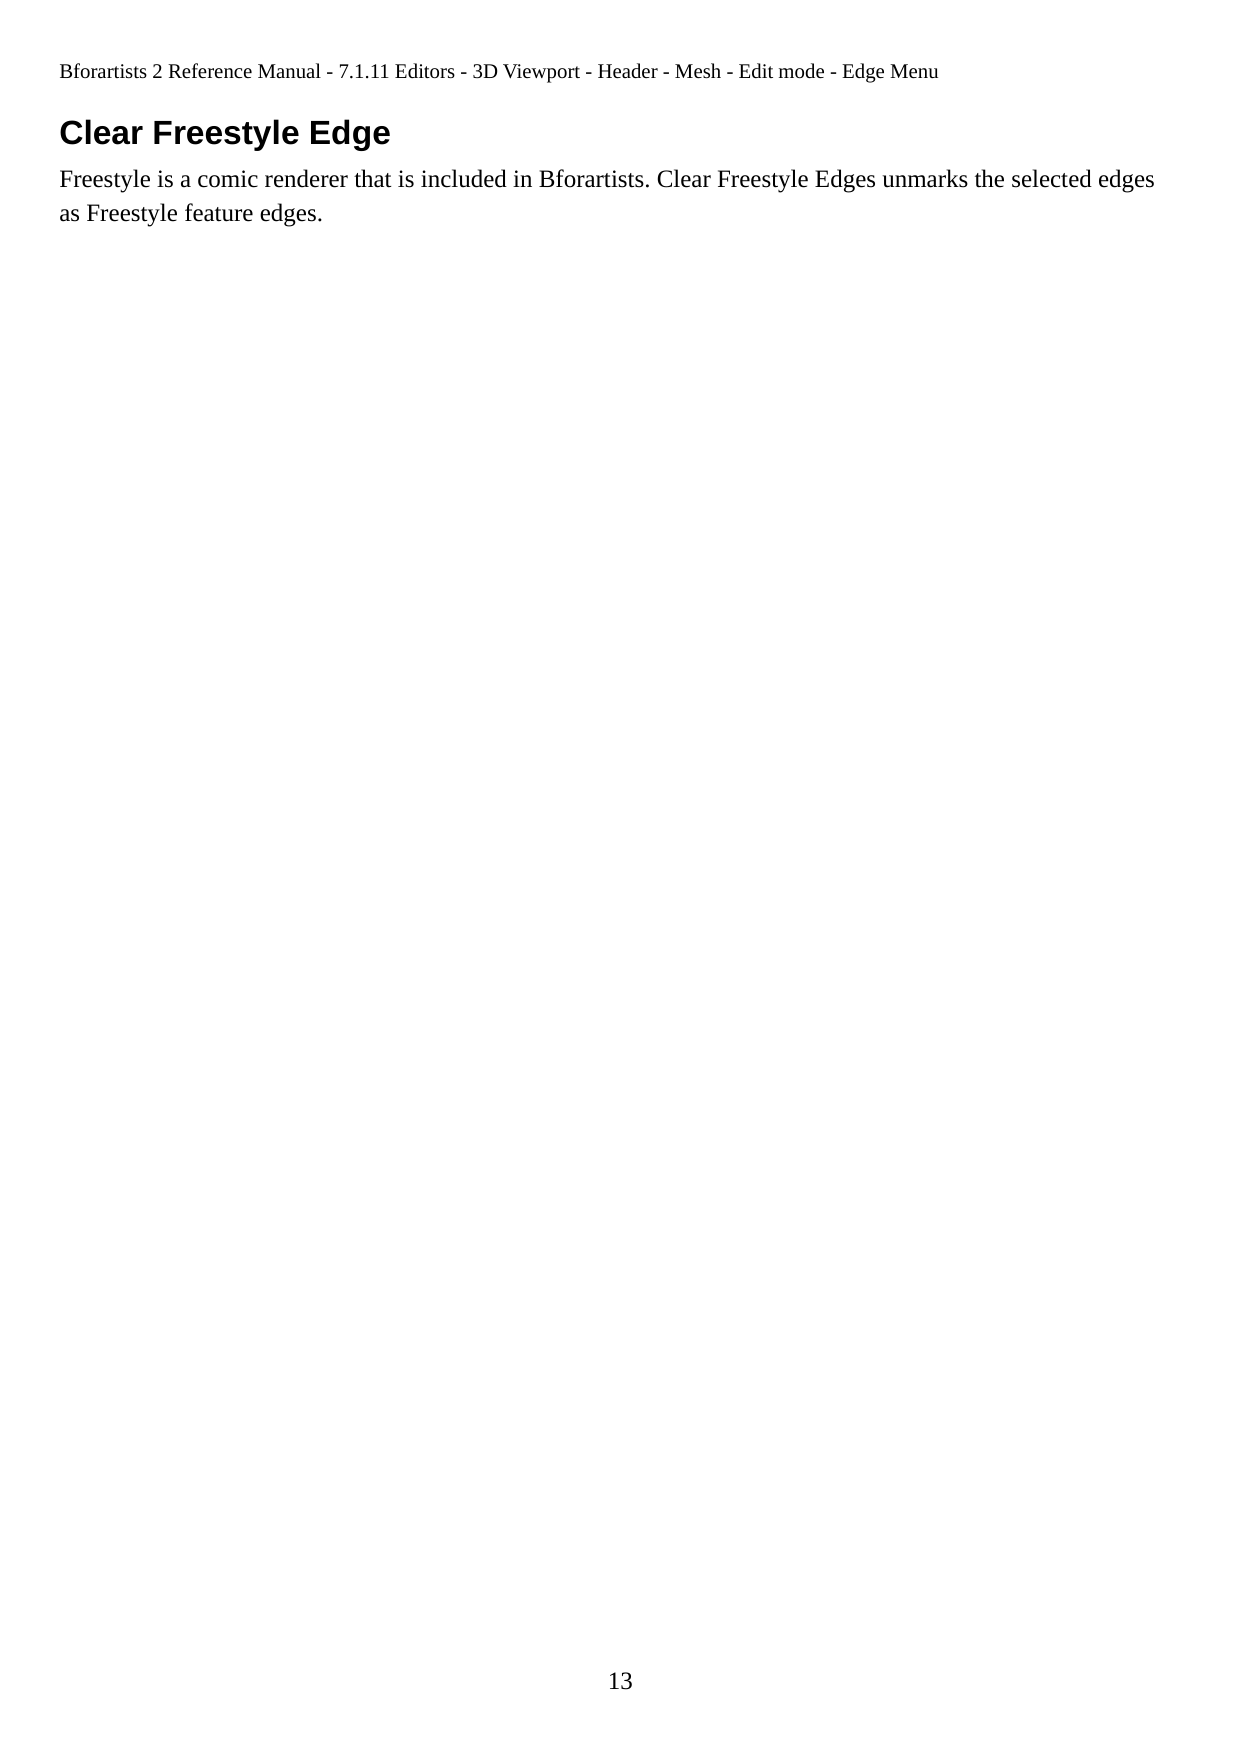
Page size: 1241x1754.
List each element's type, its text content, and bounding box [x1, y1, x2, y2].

text Freestyle is a comic renderer that is included in Bforartists. Clear Freestyle Edges unmarks the selected edges as Freestyle feature edges. [59, 164, 1181, 227]
subtitle Clear Freestyle Edge [59, 113, 1181, 151]
